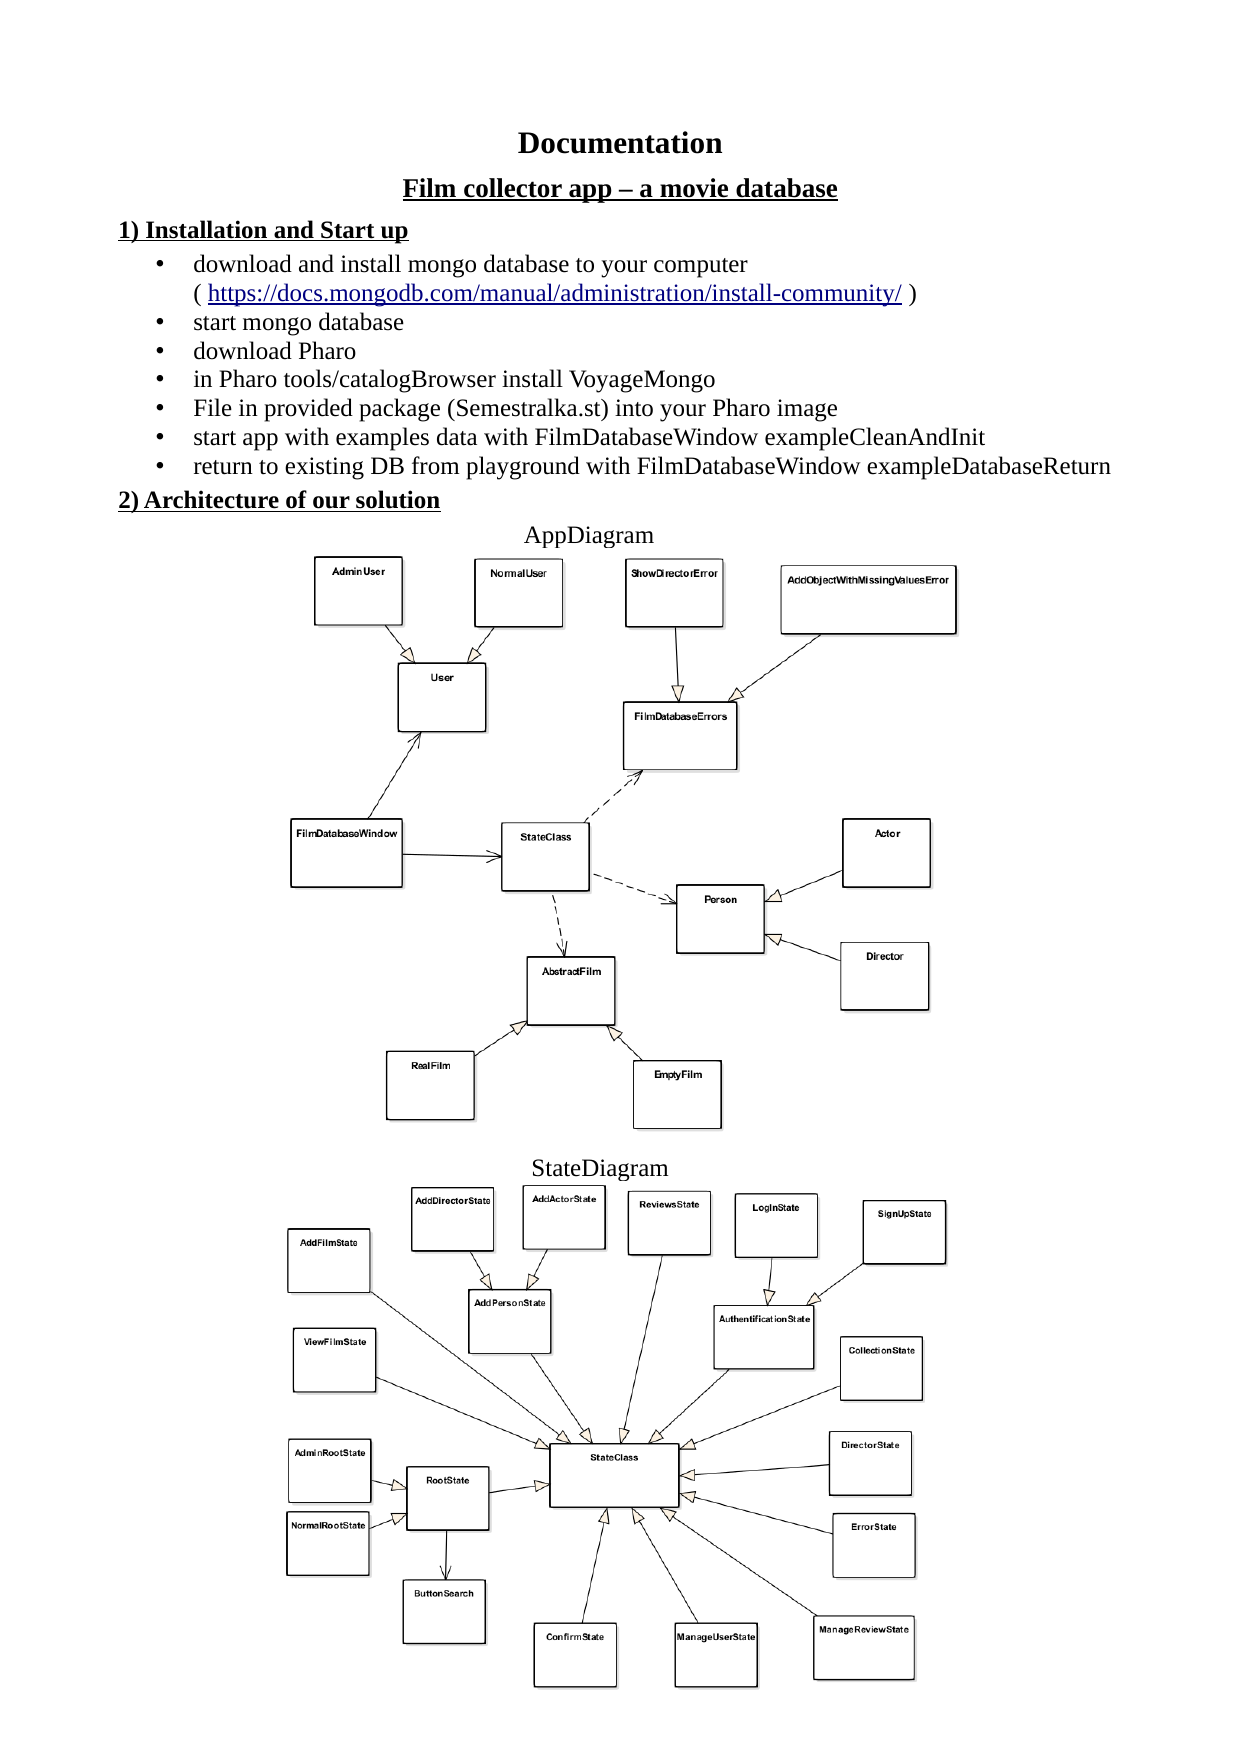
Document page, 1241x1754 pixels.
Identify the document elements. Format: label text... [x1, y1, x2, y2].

list start app with examples data with FilmDatabaseWindow exampleCleanAndInit [156, 422, 1122, 451]
text 1) Installation and Start up [118, 215, 1122, 244]
list download Pharo [156, 336, 1122, 364]
text AppDiagram [118, 520, 1122, 549]
picture [273, 1181, 967, 1691]
list File in provided package (Semestralka.st) into your Pharo image [156, 393, 1122, 422]
text StateDiagram [118, 1153, 1122, 1181]
list download and install mongo database to your computer [156, 249, 1122, 278]
text 2) Architecture of our solution [118, 486, 1122, 514]
text Film collector app – a movie database [118, 172, 1122, 203]
text Documentation [118, 124, 1122, 160]
picture [272, 548, 968, 1146]
list ( https://docs.mongodb.com/manual/administration/install-community/ ) [156, 278, 1122, 307]
list start mongo database [156, 307, 1122, 336]
list in Pharo tools/catalogBrowser install VoyageMongo [156, 364, 1122, 393]
list return to existing DB from playground with FilmDatabaseWindow exampleDatabaseReturn [156, 451, 1122, 479]
